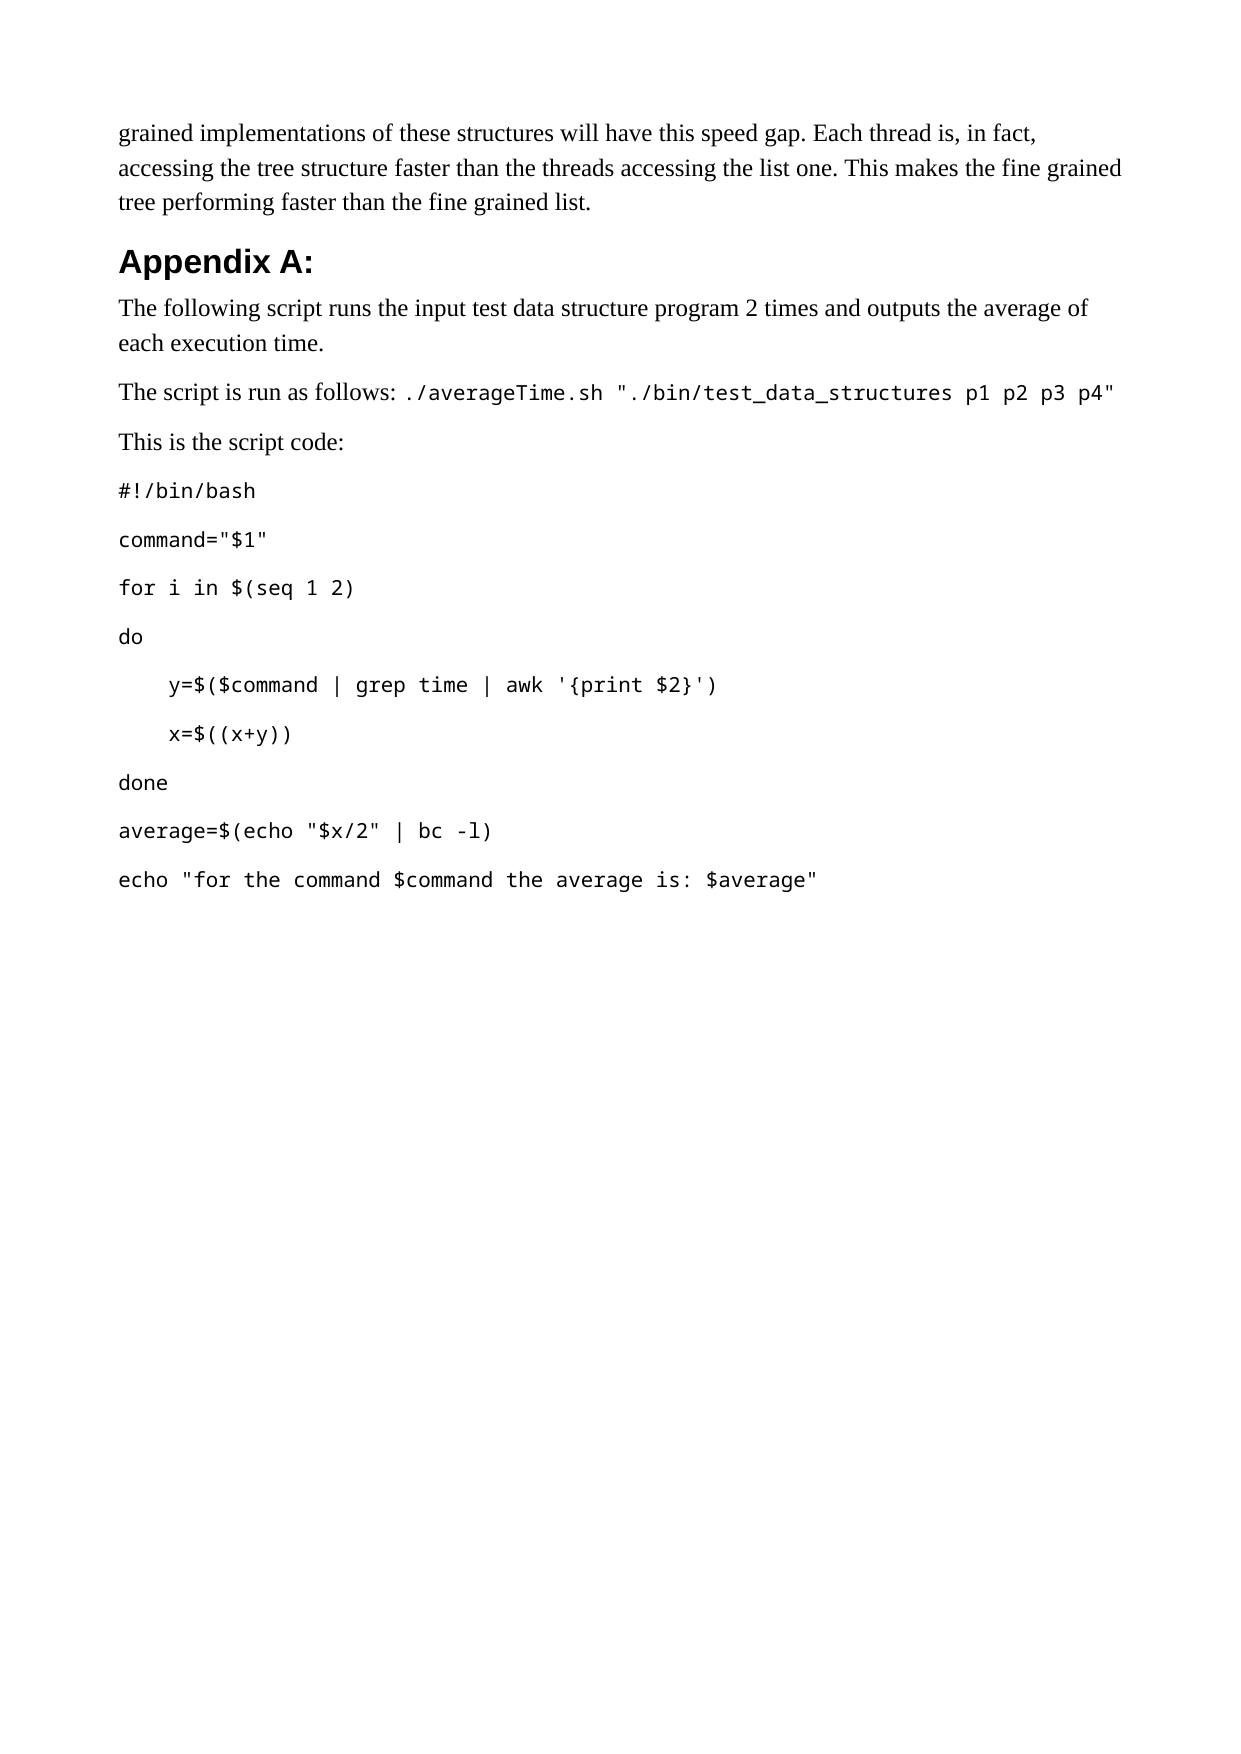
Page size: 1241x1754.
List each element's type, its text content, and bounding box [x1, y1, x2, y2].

text for i in $(seq 1 2) [118, 573, 1122, 602]
text done [118, 768, 1122, 796]
text echo "for the command $command the average is: $average" [118, 865, 1122, 894]
text y=$($command | grep time | awk '{print $2}') [118, 671, 1122, 699]
text average=$(echo "$x/2" | bc -l) [118, 817, 1122, 845]
text command="$1" [118, 525, 1122, 553]
subtitle Appendix A: [118, 242, 1122, 281]
text The script is run as follows: ./averageTime.sh "./bin/test_data_structures p1 p2 p3 p4" [118, 377, 1122, 407]
text do [118, 622, 1122, 650]
text #!/bin/bash [118, 476, 1122, 504]
text x=$((x+y)) [118, 719, 1122, 748]
text grained implementations of these structures will have this speed gap. Each thread is, in fact, accessing the tree structure faster than the threads accessing the list one. This makes the fine grained tree performing faster than the fine grained list. [118, 118, 1122, 216]
text The following script runs the input test data structure program 2 times and outputs the average of each execution time. [118, 293, 1122, 357]
text This is the script code: [118, 427, 1122, 456]
